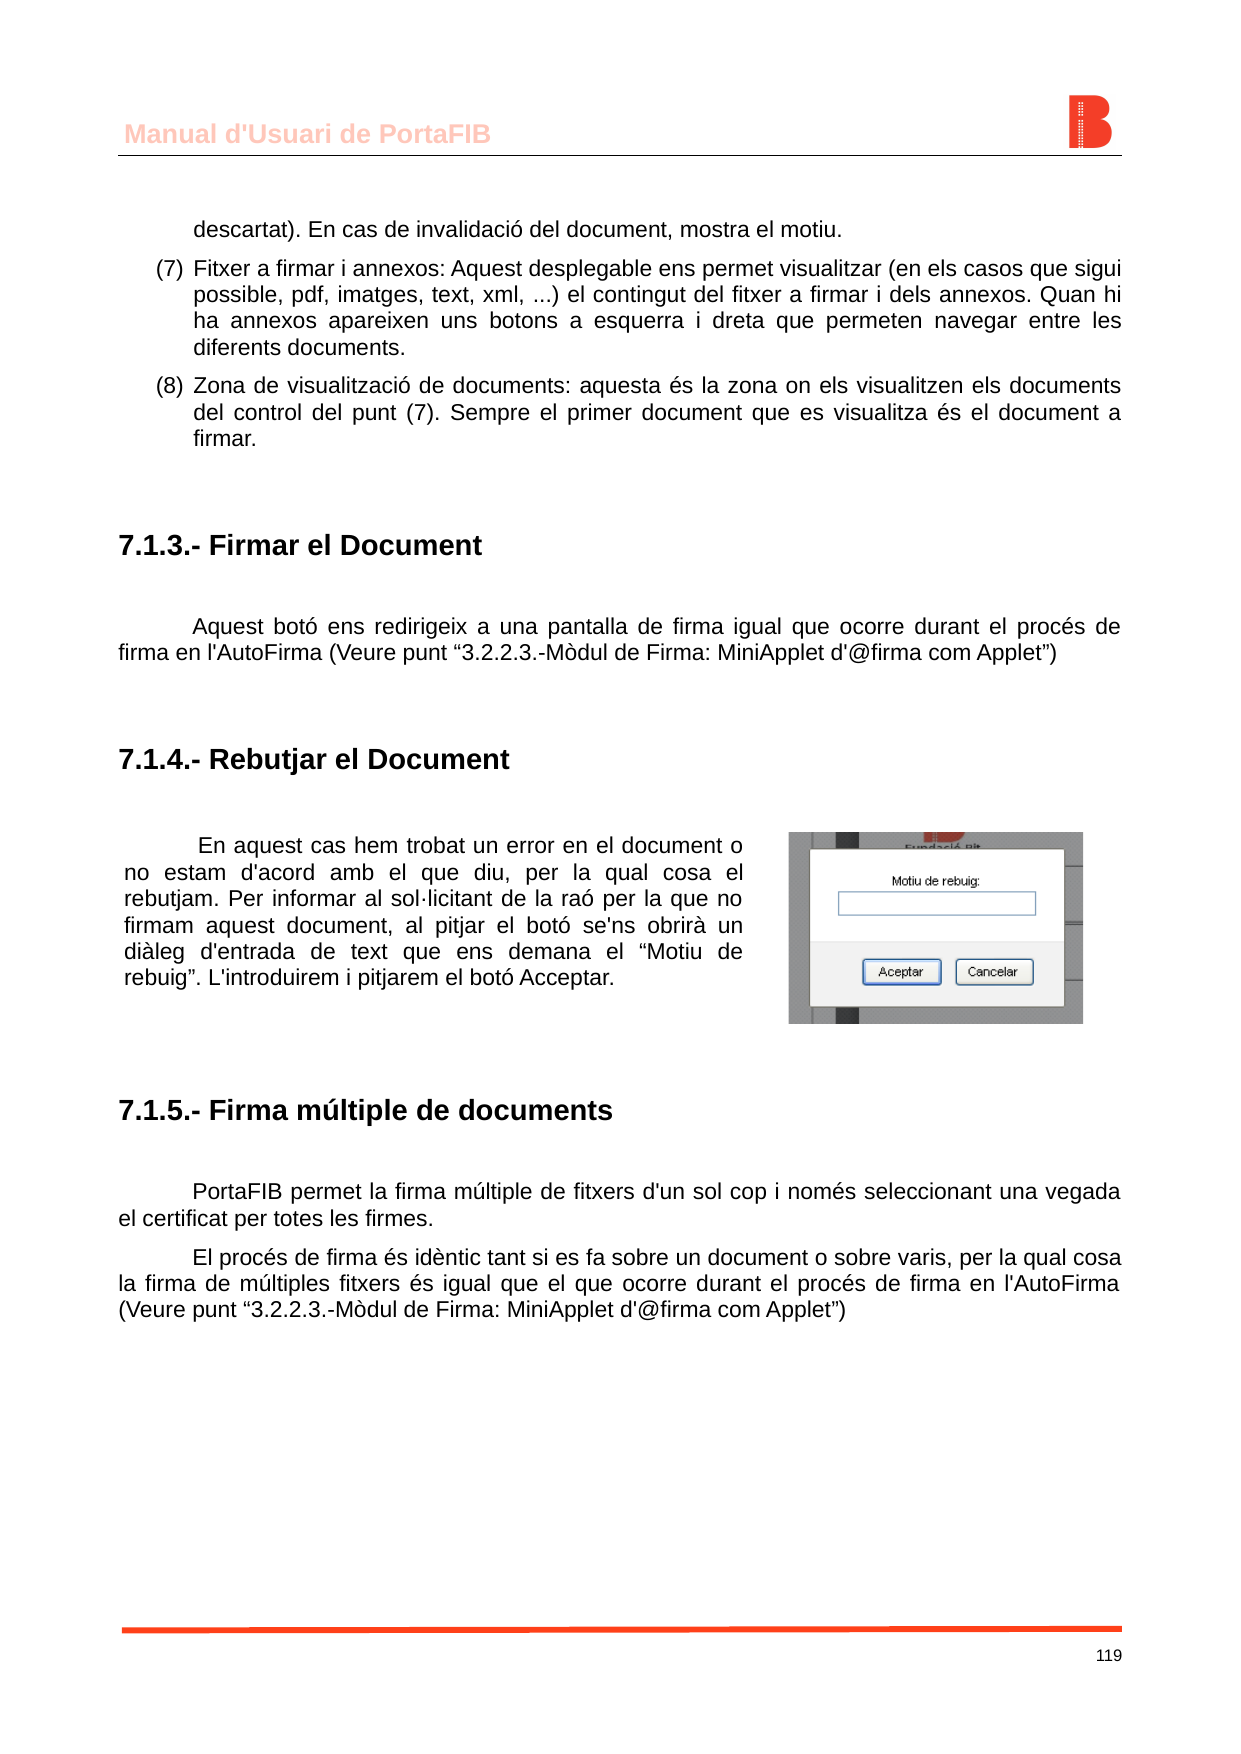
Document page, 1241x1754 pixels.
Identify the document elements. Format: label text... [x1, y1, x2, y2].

picture [1063, 94, 1117, 150]
picture [788, 832, 1084, 1024]
table_header En aquest cas hem trobat un error en el document o no estam d'acord amb el que diu, per la qual cosa el rebutjam. Per informar al sol·licitant de la raó per la que no firmam aquest document, al pitjar el botó se'ns obrirà un diàleg d'entrada de text que ens demana el “Motiu de rebuig”. L'introduirem i pitjarem el botó Acceptar. [118, 827, 749, 1029]
subtitle Firma múltiple de documents [118, 1093, 1122, 1127]
list descartat). En cas de invalidació del document, mostra el motiu. [156, 216, 1122, 242]
subtitle Firmar el Document [118, 528, 1122, 561]
subtitle Rebutjar el Document [118, 742, 1122, 775]
list Zona de visualització de documents: aquesta és la zona on els visualitzen els documents del control del punt (7). Sempre el primer document que es visualitza és el document a firmar. [156, 372, 1122, 452]
list Fitxer a firmar i annexos: Aquest desplegable ens permet visualitzar (en els casos que sigui possible, pdf, imatges, text, xml, ...) el contingut del fitxer a firmar i dels annexos. Quan hi ha annexos apareixen uns botons a esquerra i dreta que permeten navegar entre les diferents documents. [156, 254, 1122, 360]
text Aquest botó ens redirigeix a una pantalla de firma igual que ocorre durant el procés de firma en l'AutoFirma (Veure punt “3.2.2.3.-Mòdul de Firma: MiniApplet d'@firma com Applet”) [118, 613, 1122, 666]
text El procés de firma és idèntic tant si es fa sobre un document o sobre varis, per la qual cosa la firma de múltiples fitxers és igual que el que ocorre durant el procés de firma en l'AutoFirma (Veure punt “3.2.2.3.-Mòdul de Firma: MiniApplet d'@firma com Applet”) [118, 1243, 1122, 1323]
text PortaFIB permet la firma múltiple de fitxers d'un sol cop i només seleccionant una vegada el certificat per totes les firmes. [118, 1178, 1122, 1231]
table_header [750, 827, 1122, 1029]
